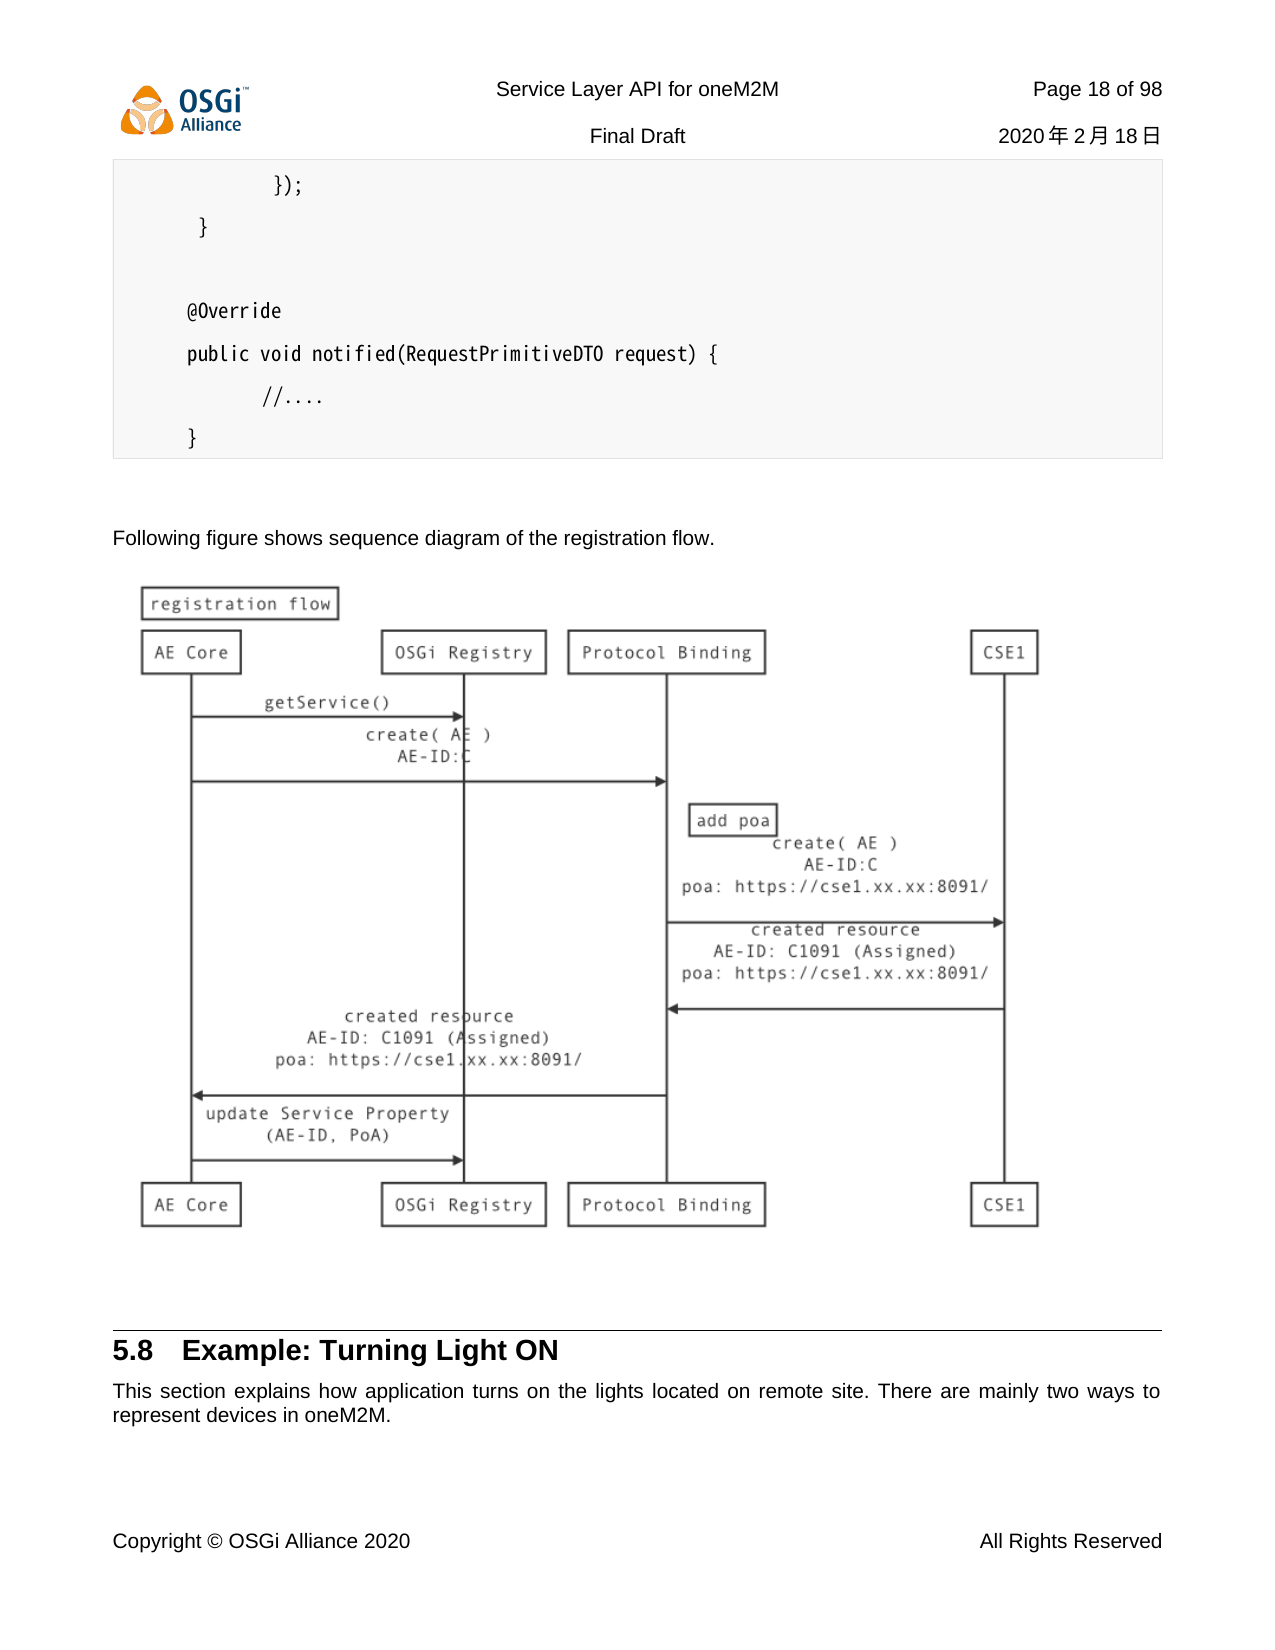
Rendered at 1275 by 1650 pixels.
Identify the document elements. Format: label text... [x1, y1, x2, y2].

text } [114, 201, 1162, 241]
text Following figure shows sequence diagram of the registration flow. [112, 526, 1162, 550]
subtitle Example: Turning Light ON [112, 1331, 1162, 1366]
text public void notified(RequestPrimitiveDTO request) { [114, 327, 1162, 367]
picture [112, 574, 1094, 1253]
text //.... [114, 369, 1162, 409]
text } [114, 411, 1162, 458]
text }); [114, 160, 1162, 199]
text @Override [114, 285, 1162, 325]
picture [113, 78, 257, 142]
text This section explains how application turns on the lights located on remote site. There are mainly two ways to represent devices in oneM2M. [112, 1379, 1162, 1427]
